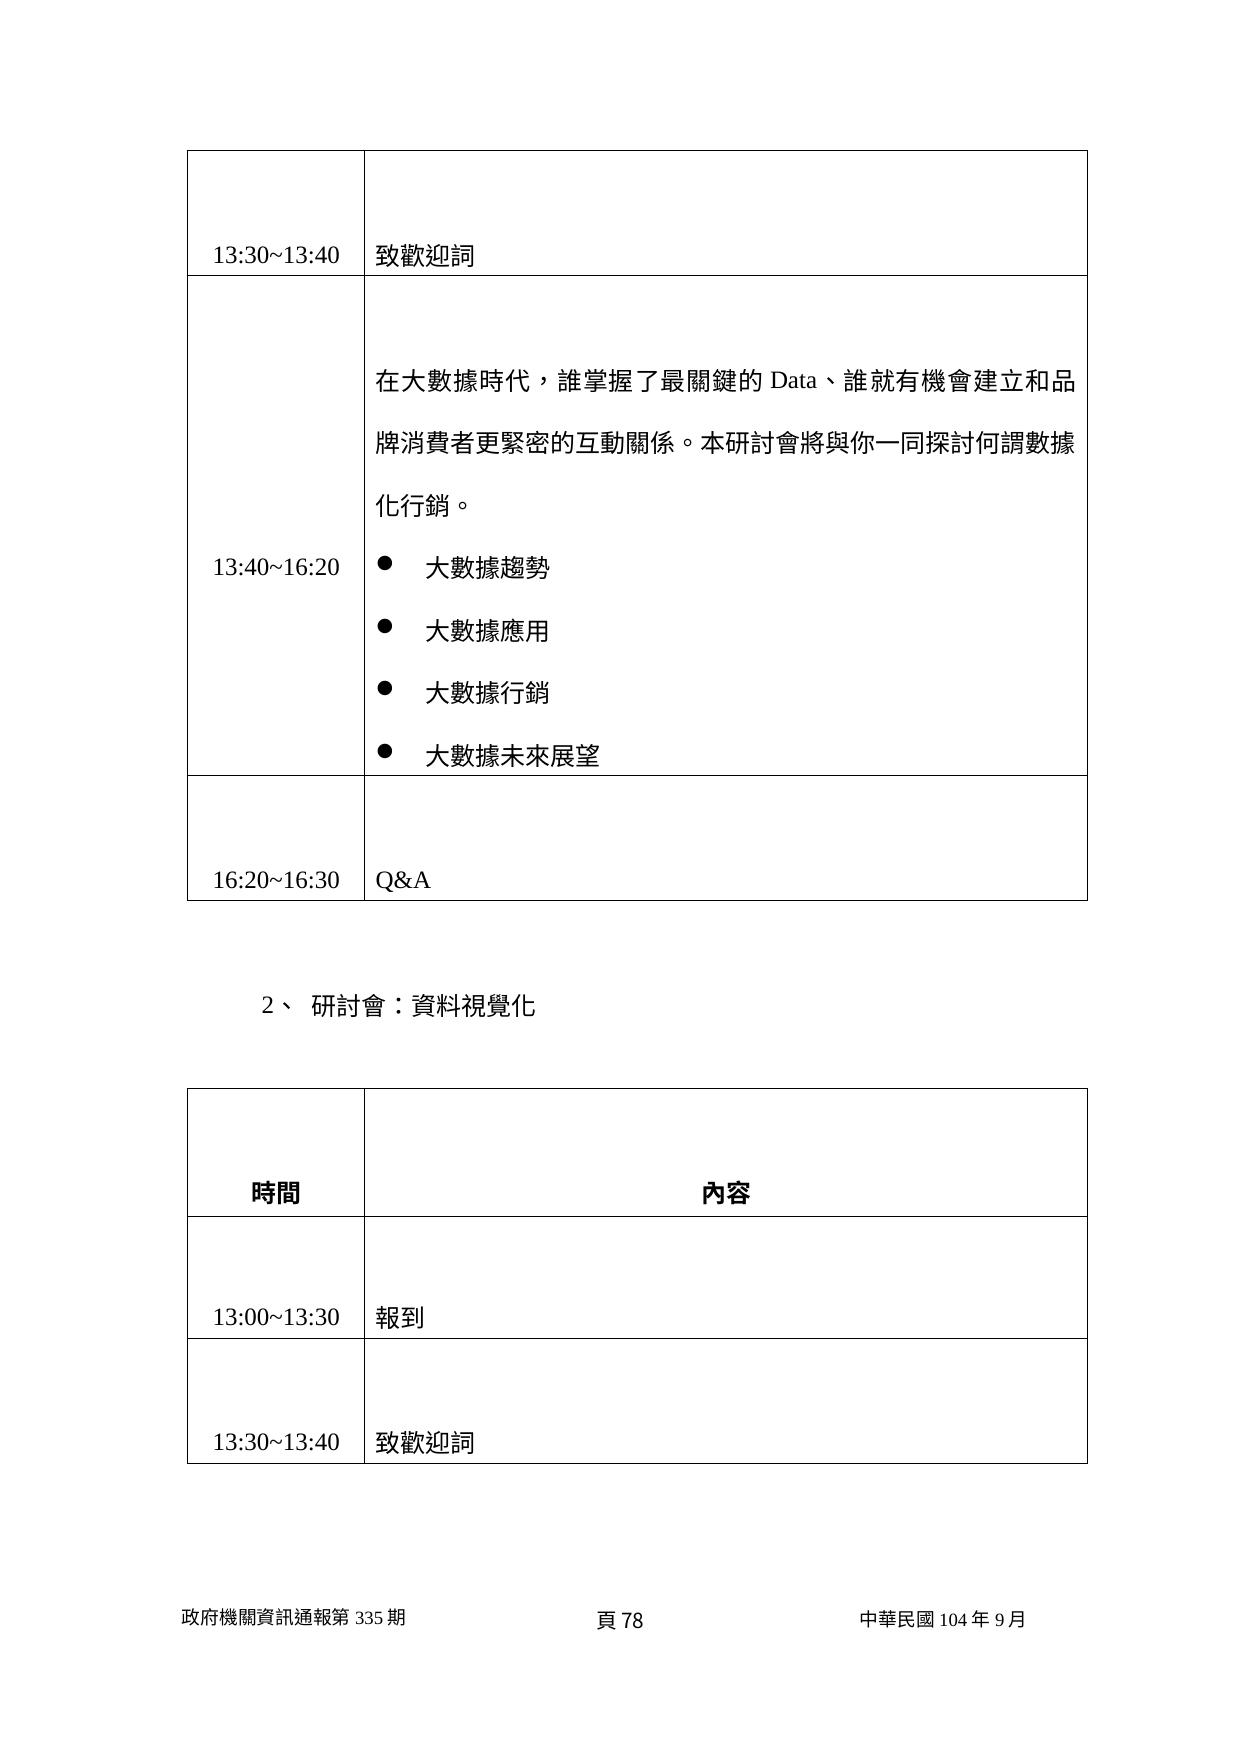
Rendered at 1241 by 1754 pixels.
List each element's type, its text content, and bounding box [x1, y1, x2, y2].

table_cell 致歡迎詞 [365, 151, 1087, 275]
table_cell 13:00~13:30 [188, 1217, 364, 1337]
table_cell 13:30~13:40 [188, 1339, 364, 1462]
table_cell 在大數據時代，誰掌握了最關鍵的Data、誰就有機會建立和品牌消費者更緊密的互動關係。本研討會將與你一同探討何謂數據化行銷。 大數據趨勢 大數據應用 大數據行銷 大數據未來展望 [365, 276, 1087, 775]
table_cell Q&A [365, 776, 1087, 900]
table_header 內容 [365, 1089, 1087, 1216]
table_cell 16:20~16:30 [188, 776, 364, 900]
table_cell 報到 [365, 1217, 1087, 1337]
table_cell 致歡迎詞 [365, 1339, 1087, 1462]
table_cell 13:30~13:40 [188, 151, 364, 275]
list 研討會：資料視覺化 [261, 962, 1073, 1025]
table_header 時間 [188, 1089, 364, 1216]
table_cell 13:40~16:20 [188, 276, 364, 775]
